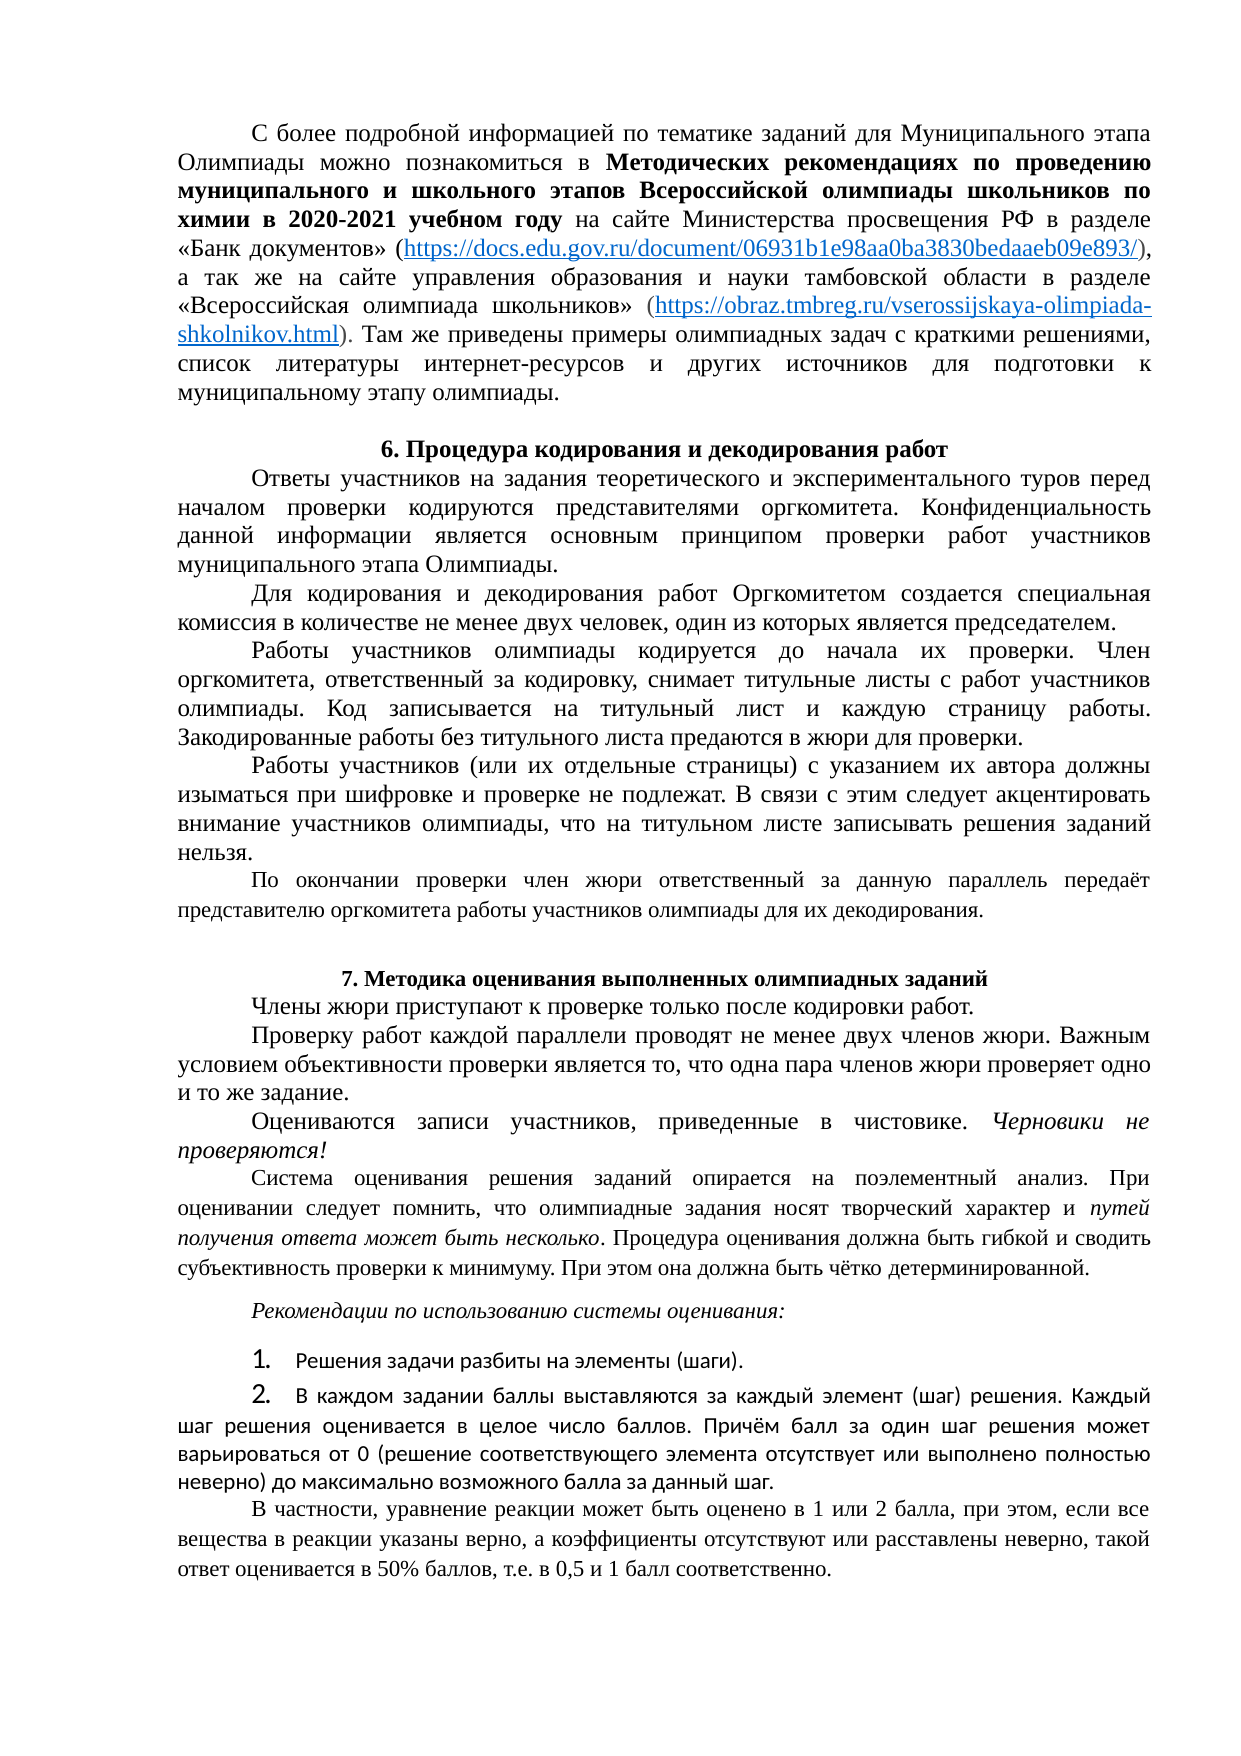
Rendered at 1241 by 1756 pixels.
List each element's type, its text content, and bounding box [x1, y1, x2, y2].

text Оцениваются записи участников, приведенные в чистовике. Черновики не проверяются! [177, 1106, 1152, 1164]
text Для кодирования и декодирования работ Оргкомитетом создается специальная комиссия в количестве не менее двух человек, один из которых является председателем. [177, 578, 1152, 636]
list Решения задачи разбиты на элементы (шаги). [177, 1340, 1152, 1375]
text Система оценивания решения заданий опирается на поэлементный анализ. При оценивании следует помнить, что олимпиадные задания носят творческий характер и путей получения ответа может быть несколько. Процедура оценивания должна быть гибкой и сводить субъективность проверки к минимуму. При этом она должна быть чётко детерминированной. [177, 1164, 1152, 1281]
text Члены жюри приступают к проверке только после кодировки работ. [177, 991, 1152, 1020]
text Проверку работ каждой параллели проводят не менее двух членов жюри. Важным условием объективности проверки является то, что одна пара членов жюри проверяет одно и то же задание. [177, 1020, 1152, 1106]
text В частности, уравнение реакции может быть оценено в 1 или 2 балла, при этом, если все вещества в реакции указаны верно, а коэффициенты отсутствуют или расставлены неверно, такой ответ оценивается в 50% баллов, т.е. в 0,5 и 1 балл соответственно. [177, 1495, 1152, 1582]
text Рекомендации по использованию системы оценивания: [177, 1297, 1152, 1323]
text Работы участников (или их отдельные страницы) с указанием их автора должны изыматься при шифровке и проверке не подлежат. В связи с этим следует акцентировать внимание участников олимпиады, что на титульном листе записывать решения заданий нельзя. [177, 751, 1152, 866]
text 6. Процедура кодирования и декодирования работ [177, 434, 1152, 463]
text По окончании проверки член жюри ответственный за данную параллель передаёт представителю оргкомитета работы участников олимпиады для их декодирования. [177, 866, 1152, 922]
text Работы участников олимпиады кодируется до начала их проверки. Член оргкомитета, ответственный за кодировку, снимает титульные листы с работ участников олимпиады. Код записывается на титульный лист и каждую страницу работы. Закодированные работы без титульного листа предаются в жюри для проверки. [177, 636, 1152, 751]
text Ответы участников на задания теоретического и экспериментального туров перед началом проверки кодируются представителями оргкомитета. Конфиденциальность данной информации является основным принципом проверки работ участников муниципального этапа Олимпиады. [177, 463, 1152, 578]
subtitle 7. Методика оценивания выполненных олимпиадных заданий [177, 965, 1152, 991]
list В каждом задании баллы выставляются за каждый элемент (шаг) решения. Каждый шаг решения оценивается в целое число баллов. Причём балл за один шаг решения может варьироваться от 0 (решение соответствующего элемента отсутствует или выполнено полностью неверно) до максимально возможного балла за данный шаг. [177, 1375, 1152, 1495]
text С более подробной информацией по тематике заданий для Муниципального этапа Олимпиады можно познакомиться в Методических рекомендациях по проведению муниципального и школьного этапов Всероссийской олимпиады школьников по химии в 2020-2021 учебном году на сайте Министерства просвещения РФ в разделе «Банк документов» (https://docs.edu.gov.ru/document/06931b1e98aa0ba3830bedaaeb09e893/), а так же на сайте управления образования и науки тамбовской области в разделе «Всероссийская олимпиада школьников» (https://obraz.tmbreg.ru/vserossijskaya-olimpiada-shkolnikov.html). Там же приведены примеры олимпиадных задач с краткими решениями, список литературы интернет-ресурсов и других источников для подготовки к муниципальному этапу олимпиады. [177, 118, 1152, 406]
